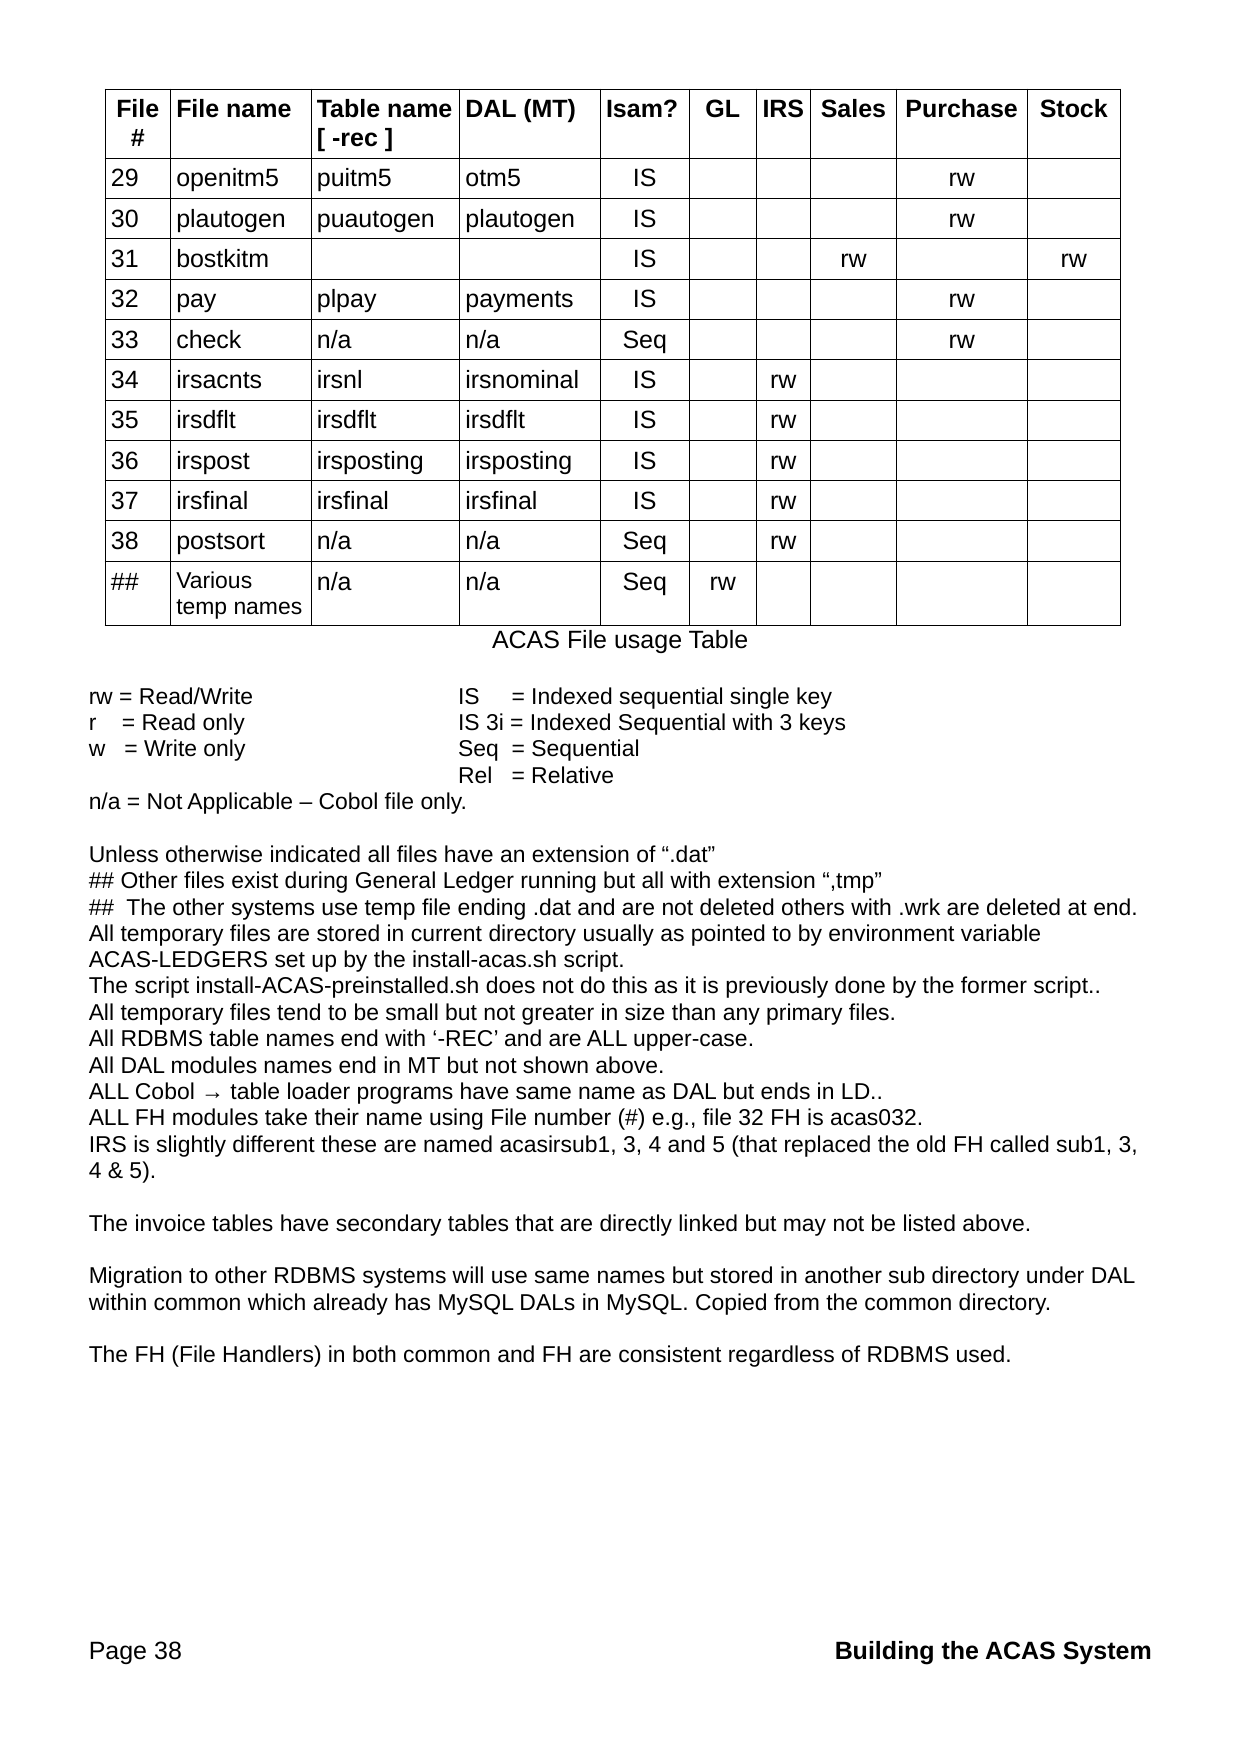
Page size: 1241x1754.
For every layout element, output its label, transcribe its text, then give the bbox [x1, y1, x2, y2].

text Rel = Relative [88, 762, 1152, 788]
text IRS is slightly different these are named acasirsub1, 3, 4 and 5 (that replaced the old FH called sub1, 3, 4 & 5). [88, 1131, 1152, 1183]
text Unless otherwise indicated all files have an extension of “.dat” [88, 841, 1152, 867]
table_cell [811, 360, 896, 399]
table_cell irspost [171, 441, 311, 480]
table_cell IS [601, 360, 689, 399]
table_cell [757, 280, 810, 319]
table_cell rw [757, 441, 810, 480]
table_cell [1028, 441, 1120, 480]
table_header DAL (MT) [460, 90, 600, 158]
table_cell irsnominal [460, 360, 600, 399]
table_cell [1028, 360, 1120, 399]
table_cell [897, 562, 1027, 625]
table_cell plpay [312, 280, 459, 319]
table_cell pay [171, 280, 311, 319]
table_cell plautogen [171, 199, 311, 238]
table_cell [897, 521, 1027, 561]
table_cell [897, 401, 1027, 440]
table_cell rw [897, 320, 1027, 359]
table_cell [811, 562, 896, 625]
table_header File # [106, 90, 170, 158]
table_cell plautogen [460, 199, 600, 238]
table_cell [1028, 159, 1120, 198]
table_cell rw [757, 401, 810, 440]
table_cell rw [1028, 239, 1120, 278]
table_cell IS [601, 401, 689, 440]
table_cell [811, 159, 896, 198]
text ACAS-LEDGERS set up by the install-acas.sh script. [88, 946, 1152, 972]
table_header GL [690, 90, 756, 158]
text ## Other files exist during General Ledger running but all with extension “,tmp” [88, 867, 1152, 893]
table_cell [811, 441, 896, 480]
table_cell IS [601, 239, 689, 278]
table_cell [811, 481, 896, 520]
table_cell [757, 320, 810, 359]
text ## The other systems use temp file ending .dat and are not deleted others with .wrk are deleted at end. [88, 893, 1152, 920]
table_cell 37 [106, 481, 170, 520]
table_cell n/a [460, 320, 600, 359]
table_cell [757, 159, 810, 198]
table_cell [690, 320, 756, 359]
text Migration to other RDBMS systems will use same names but stored in another sub directory under DAL within common which already has MySQL DALs in MySQL. Copied from the common directory. [88, 1262, 1152, 1315]
table_cell IS [601, 199, 689, 238]
text All DAL modules names end in MT but not shown above. [88, 1052, 1152, 1078]
table_header Isam? [601, 90, 689, 158]
table_cell [757, 199, 810, 238]
table_header Table name [ -rec ] [312, 90, 459, 158]
table_cell [1028, 481, 1120, 520]
table_cell irsfinal [312, 481, 459, 520]
table_cell [897, 441, 1027, 480]
table_cell [690, 280, 756, 319]
table_cell Various temp names [171, 562, 311, 625]
table_cell rw [757, 521, 810, 561]
table_cell irsacnts [171, 360, 311, 399]
table_header File name [171, 90, 311, 158]
table_cell [811, 280, 896, 319]
table_cell puautogen [312, 199, 459, 238]
text w = Write only Seq = Sequential [88, 735, 1152, 762]
table_cell 33 [106, 320, 170, 359]
table_header Purchase [897, 90, 1027, 158]
table_cell [897, 481, 1027, 520]
text The FH (File Handlers) in both common and FH are consistent regardless of RDBMS used. [88, 1341, 1152, 1368]
table_cell rw [897, 159, 1027, 198]
table_cell [690, 521, 756, 561]
text ALL Cobol → table loader programs have same name as DAL but ends in LD.. [88, 1078, 1152, 1104]
table_cell irsdflt [312, 401, 459, 440]
text n/a = Not Applicable – Cobol file only. [88, 788, 1152, 814]
text ALL FH modules take their name using File number (#) e.g., file 32 FH is acas032. [88, 1104, 1152, 1131]
table_cell irsdflt [171, 401, 311, 440]
table_cell puitm5 [312, 159, 459, 198]
table_cell IS [601, 441, 689, 480]
table_cell 31 [106, 239, 170, 278]
table_cell 29 [106, 159, 170, 198]
table_cell Seq [601, 320, 689, 359]
table_cell [690, 481, 756, 520]
text All temporary files are stored in current directory usually as pointed to by environment variable [88, 920, 1152, 946]
table_cell [690, 441, 756, 480]
table_cell irsfinal [171, 481, 311, 520]
table_cell 34 [106, 360, 170, 399]
table_cell rw [897, 199, 1027, 238]
table_cell n/a [460, 521, 600, 561]
table_cell otm5 [460, 159, 600, 198]
table_cell [690, 159, 756, 198]
table_cell IS [601, 280, 689, 319]
table_cell rw [897, 280, 1027, 319]
table_cell [897, 239, 1027, 278]
table_cell [1028, 320, 1120, 359]
table_cell [811, 199, 896, 238]
table_cell [690, 239, 756, 278]
table_cell [1028, 521, 1120, 561]
table_cell [312, 239, 459, 278]
table_cell [897, 360, 1027, 399]
table_cell n/a [312, 320, 459, 359]
table_cell rw [690, 562, 756, 625]
table_cell rw [757, 481, 810, 520]
table_cell 35 [106, 401, 170, 440]
table_cell [690, 199, 756, 238]
text The invoice tables have secondary tables that are directly linked but may not be listed above. [88, 1210, 1152, 1236]
table_cell payments [460, 280, 600, 319]
table_cell bostkitm [171, 239, 311, 278]
table_cell n/a [312, 562, 459, 625]
table_cell [1028, 280, 1120, 319]
table_cell n/a [460, 562, 600, 625]
text r = Read only IS 3i = Indexed Sequential with 3 keys [88, 709, 1152, 735]
table_cell Seq [601, 521, 689, 561]
table_header Stock [1028, 90, 1120, 158]
table_cell ## [106, 562, 170, 625]
table_cell irsposting [460, 441, 600, 480]
table_cell IS [601, 481, 689, 520]
text All temporary files tend to be small but not greater in size than any primary files. [88, 999, 1152, 1025]
text rw = Read/Write IS = Indexed sequential single key [88, 683, 1152, 709]
table_cell irsnl [312, 360, 459, 399]
table_cell n/a [312, 521, 459, 561]
text All RDBMS table names end with ‘-REC’ and are ALL upper-case. [88, 1025, 1152, 1052]
table_cell check [171, 320, 311, 359]
table_cell [757, 239, 810, 278]
table_cell [460, 239, 600, 278]
table_cell 32 [106, 280, 170, 319]
table_cell irsfinal [460, 481, 600, 520]
table_cell 38 [106, 521, 170, 561]
table_cell IS [601, 159, 689, 198]
table_cell [811, 320, 896, 359]
table_header Sales [811, 90, 896, 158]
table_cell postsort [171, 521, 311, 561]
text The script install-ACAS-preinstalled.sh does not do this as it is previously done by the former script.. [88, 972, 1152, 999]
table_header IRS [757, 90, 810, 158]
table_cell rw [811, 239, 896, 278]
table_cell [1028, 199, 1120, 238]
table_cell irsposting [312, 441, 459, 480]
table_cell [811, 521, 896, 561]
table_cell 30 [106, 199, 170, 238]
table_cell [1028, 401, 1120, 440]
table_cell 36 [106, 441, 170, 480]
text ACAS File usage Table [88, 625, 1152, 654]
table_cell irsdflt [460, 401, 600, 440]
table_cell rw [757, 360, 810, 399]
table_cell openitm5 [171, 159, 311, 198]
table_cell [1028, 562, 1120, 625]
table_cell [690, 401, 756, 440]
table_cell [811, 401, 896, 440]
table_cell [757, 562, 810, 625]
table_cell Seq [601, 562, 689, 625]
table_cell [690, 360, 756, 399]
